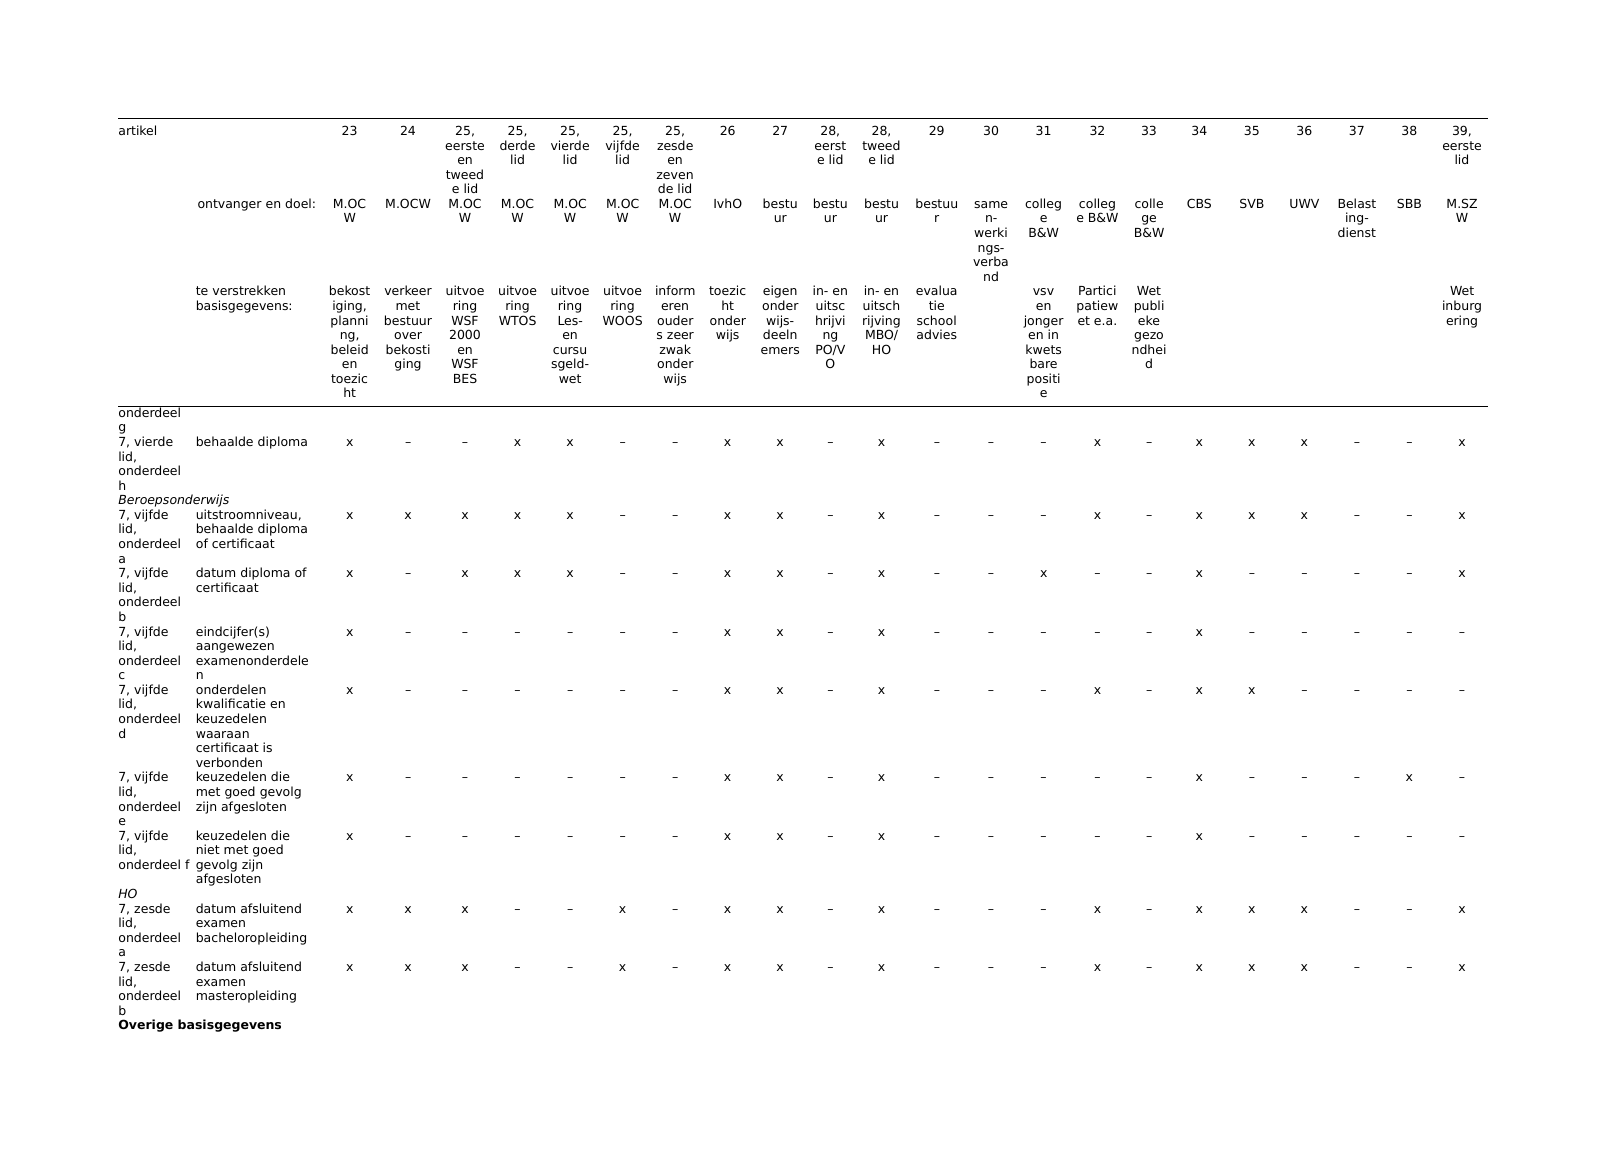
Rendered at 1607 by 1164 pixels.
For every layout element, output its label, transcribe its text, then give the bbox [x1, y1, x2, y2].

table_cell – [1017, 770, 1069, 828]
table_cell M.OCW [596, 197, 649, 284]
table_cell – [965, 435, 1017, 493]
table_cell – [596, 829, 649, 887]
table_cell [491, 493, 543, 508]
table_cell – [596, 435, 649, 493]
table_cell – [491, 901, 543, 960]
table_cell [596, 1018, 649, 1033]
table_cell – [909, 770, 964, 828]
table_cell [1017, 1018, 1069, 1033]
table_cell 7, vijfde lid, onderdeel a [118, 508, 189, 566]
table_cell – [544, 624, 596, 683]
table_cell – [1017, 683, 1069, 770]
table_cell [1435, 407, 1488, 435]
table_cell [649, 887, 701, 901]
table_cell x [544, 566, 596, 624]
table_cell [806, 407, 854, 435]
table_cell x [377, 901, 438, 960]
table_cell – [1330, 566, 1383, 624]
table_cell – [806, 829, 854, 887]
table_cell – [965, 508, 1017, 566]
table_cell [596, 407, 649, 435]
table_cell bestuur [854, 197, 908, 284]
table_cell x [439, 508, 491, 566]
table_cell [754, 1018, 806, 1033]
table_cell x [1173, 508, 1225, 566]
table_cell eigen onderwijs-deelnemers [754, 284, 806, 406]
table_cell x [1070, 960, 1125, 1018]
table_cell [1125, 493, 1173, 508]
table_cell [1017, 493, 1069, 508]
table_cell – [649, 508, 701, 566]
table_cell – [806, 683, 854, 770]
table_cell – [1125, 435, 1173, 493]
table_cell x [1383, 770, 1435, 828]
table_cell x [322, 683, 377, 770]
table_cell – [1330, 508, 1383, 566]
table_cell – [1383, 901, 1435, 960]
table_header artikel [118, 119, 189, 197]
table_cell x [544, 435, 596, 493]
table_cell – [965, 683, 1017, 770]
table_cell [1070, 493, 1125, 508]
table_cell [806, 1018, 854, 1033]
table_cell – [596, 566, 649, 624]
table_cell – [1017, 508, 1069, 566]
table_cell x [701, 901, 754, 960]
table_cell x [1435, 960, 1488, 1018]
table_cell [439, 887, 491, 901]
table_cell keuzedelen die met goed gevolg zijn afgesloten [190, 770, 322, 828]
table_cell [1330, 887, 1383, 901]
table_header 39, eerste lid [1435, 119, 1488, 197]
table_cell [1125, 407, 1173, 435]
table_cell – [439, 770, 491, 828]
table_cell uitstroomniveau, behaalde diploma of certificaat [190, 508, 322, 566]
table_cell in- en uitschrijving PO/VO [806, 284, 854, 406]
table_cell – [806, 435, 854, 493]
table_cell [1070, 1018, 1125, 1033]
table_cell uitvoering WSF 2000 en WSF BES [439, 284, 491, 406]
table_cell – [1383, 508, 1435, 566]
table_cell [1017, 407, 1069, 435]
table_cell Belasting-dienst [1330, 197, 1383, 284]
table_cell x [754, 566, 806, 624]
table_cell [754, 407, 806, 435]
table_cell x [854, 770, 908, 828]
table_cell x [1435, 435, 1488, 493]
table_cell x [1435, 901, 1488, 960]
table_cell x [1278, 508, 1330, 566]
table_cell [854, 887, 908, 901]
table_cell – [491, 960, 543, 1018]
table_cell – [1125, 770, 1173, 828]
table_cell – [965, 624, 1017, 683]
table_cell – [1278, 566, 1330, 624]
table_cell [854, 407, 908, 435]
table_cell [1383, 284, 1435, 406]
table_cell 7, zesde lid, onderdeel a [118, 901, 189, 960]
table_cell samen-werkings-verband [965, 197, 1017, 284]
table_cell uitvoering Les- en cursusgeld-wet [544, 284, 596, 406]
table_cell – [909, 960, 964, 1018]
table_cell – [1383, 683, 1435, 770]
table_header 31 [1017, 119, 1069, 197]
table_cell – [377, 683, 438, 770]
table_cell bekostiging, planning, beleid en toezicht [322, 284, 377, 406]
table_cell [965, 407, 1017, 435]
table_cell [1383, 493, 1435, 508]
table_cell x [322, 901, 377, 960]
table_cell – [1125, 829, 1173, 887]
table_cell – [1017, 960, 1069, 1018]
table_cell – [1383, 829, 1435, 887]
table_cell x [754, 508, 806, 566]
table_cell – [1125, 683, 1173, 770]
table_cell M.OCW [649, 197, 701, 284]
table_cell x [1173, 960, 1225, 1018]
table_cell – [1278, 624, 1330, 683]
table_cell – [491, 624, 543, 683]
table_cell – [1017, 435, 1069, 493]
table_cell – [1017, 901, 1069, 960]
table_cell [1278, 407, 1330, 435]
table_cell informeren ouders zeer zwak onderwijs [649, 284, 701, 406]
table_cell [754, 493, 806, 508]
table_cell – [1125, 508, 1173, 566]
table_cell – [806, 770, 854, 828]
table_cell – [377, 829, 438, 887]
table_cell SBB [1383, 197, 1435, 284]
table_cell [118, 284, 189, 406]
table_cell [491, 1018, 543, 1033]
table_cell x [322, 770, 377, 828]
table_header 35 [1225, 119, 1278, 197]
table_cell – [1070, 770, 1125, 828]
table_cell Participatiewet e.a. [1070, 284, 1125, 406]
table_cell x [754, 960, 806, 1018]
table_cell [1383, 407, 1435, 435]
table_cell uitvoering WOOS [596, 284, 649, 406]
table_cell [377, 407, 438, 435]
table_cell – [1278, 683, 1330, 770]
table_cell toezicht onderwijs [701, 284, 754, 406]
table_cell – [909, 435, 964, 493]
table_cell [854, 493, 908, 508]
table_cell x [1278, 960, 1330, 1018]
table_cell – [596, 683, 649, 770]
table_header 30 [965, 119, 1017, 197]
table_cell [1173, 493, 1225, 508]
table_cell – [491, 829, 543, 887]
table_cell CBS [1173, 197, 1225, 284]
table_cell x [1173, 683, 1225, 770]
table_cell x [854, 566, 908, 624]
table_cell behaalde diploma [190, 435, 322, 493]
table_cell x [1225, 960, 1278, 1018]
table_cell [1330, 493, 1383, 508]
table_cell – [649, 901, 701, 960]
table_cell [1173, 1018, 1225, 1033]
table_header 33 [1125, 119, 1173, 197]
table_cell [1070, 887, 1125, 901]
table_cell – [377, 770, 438, 828]
table_cell – [1070, 829, 1125, 887]
table_cell x [1070, 435, 1125, 493]
table_cell – [1125, 960, 1173, 1018]
table_cell [1125, 1018, 1173, 1033]
table_cell datum diploma of certificaat [190, 566, 322, 624]
table_cell [965, 284, 1017, 406]
table_cell x [754, 829, 806, 887]
table_cell x [1225, 435, 1278, 493]
table_cell – [1125, 901, 1173, 960]
table_cell x [596, 960, 649, 1018]
table_cell – [1330, 960, 1383, 1018]
table_cell – [649, 683, 701, 770]
table_cell [544, 407, 596, 435]
table_cell [965, 1018, 1017, 1033]
table_cell M.SZW [1435, 197, 1488, 284]
table_cell eindcijfer(s) aangewezen examenonderdelen [190, 624, 322, 683]
table_cell – [1330, 683, 1383, 770]
table_header [190, 119, 322, 197]
table_cell x [701, 770, 754, 828]
table_cell – [909, 829, 964, 887]
table_cell – [1330, 435, 1383, 493]
table_cell – [1435, 829, 1488, 887]
table_cell x [322, 624, 377, 683]
table_cell [1017, 887, 1069, 901]
table_cell bestuur [754, 197, 806, 284]
table_cell – [1225, 566, 1278, 624]
table_cell – [909, 901, 964, 960]
table_cell 7, vijfde lid, onderdeel c [118, 624, 189, 683]
table_cell SVB [1225, 197, 1278, 284]
table_cell [1435, 493, 1488, 508]
table_cell – [1070, 566, 1125, 624]
table_cell [118, 197, 189, 284]
table_cell x [701, 566, 754, 624]
table_cell – [544, 683, 596, 770]
table_cell [1383, 887, 1435, 901]
table_cell x [322, 960, 377, 1018]
table_cell x [1173, 435, 1225, 493]
table_cell [439, 493, 491, 508]
table_cell x [439, 901, 491, 960]
table_cell x [1278, 435, 1330, 493]
table_cell – [649, 960, 701, 1018]
table_cell [909, 1018, 964, 1033]
table_header 25, eerste en tweede lid [439, 119, 491, 197]
table_cell – [1225, 624, 1278, 683]
table_cell – [806, 566, 854, 624]
table_cell – [544, 901, 596, 960]
table_cell [1278, 887, 1330, 901]
table_cell x [377, 960, 438, 1018]
table_cell [806, 493, 854, 508]
table_cell college B&W [1125, 197, 1173, 284]
table_cell – [1383, 960, 1435, 1018]
table_cell [754, 887, 806, 901]
table_cell [491, 887, 543, 901]
table_header 25, vierde lid [544, 119, 596, 197]
table_cell – [596, 624, 649, 683]
table_cell – [596, 508, 649, 566]
table_cell [1383, 1018, 1435, 1033]
table_cell – [649, 829, 701, 887]
table_cell onderdelen kwalificatie en keuzedelen waaraan certificaat is verbonden [190, 683, 322, 770]
table_header 28, eerste lid [806, 119, 854, 197]
table_cell x [701, 508, 754, 566]
table_cell – [1125, 624, 1173, 683]
table_cell – [1125, 566, 1173, 624]
table_cell x [439, 566, 491, 624]
table_cell x [701, 960, 754, 1018]
table_cell x [322, 829, 377, 887]
table_cell x [1435, 566, 1488, 624]
table_cell x [491, 566, 543, 624]
table_cell – [909, 624, 964, 683]
table_cell 7, vijfde lid, onderdeel e [118, 770, 189, 828]
table_cell – [1383, 435, 1435, 493]
table_cell x [1278, 901, 1330, 960]
table_header 26 [701, 119, 754, 197]
table_header 27 [754, 119, 806, 197]
table_cell [854, 1018, 908, 1033]
table_cell [1125, 887, 1173, 901]
table_cell – [1278, 770, 1330, 828]
table_cell [1070, 407, 1125, 435]
table_cell x [754, 770, 806, 828]
table_cell [1330, 1018, 1383, 1033]
table_cell – [909, 508, 964, 566]
table_cell [190, 407, 322, 435]
table_cell Wet inburgering [1435, 284, 1488, 406]
table_cell x [854, 960, 908, 1018]
table_cell – [1017, 624, 1069, 683]
table_cell x [1225, 683, 1278, 770]
table_cell x [544, 508, 596, 566]
table_cell – [1383, 566, 1435, 624]
table_cell [701, 407, 754, 435]
table_cell [1225, 407, 1278, 435]
table_cell vsv en jongeren in kwetsbare positie [1017, 284, 1069, 406]
table_cell x [854, 683, 908, 770]
table_cell [1225, 284, 1278, 406]
table_header 36 [1278, 119, 1330, 197]
table_cell – [596, 770, 649, 828]
table_cell x [1173, 770, 1225, 828]
table_cell x [701, 829, 754, 887]
table_cell [1278, 284, 1330, 406]
table_cell 7, vijfde lid, onderdeel d [118, 683, 189, 770]
table_cell IvhO [701, 197, 754, 284]
table_cell – [909, 683, 964, 770]
table_cell [1435, 1018, 1488, 1033]
table_cell [1330, 407, 1383, 435]
table_cell – [491, 770, 543, 828]
table_cell college B&W [1017, 197, 1069, 284]
table_cell [649, 493, 701, 508]
table_cell [909, 887, 964, 901]
table_cell datum afsluitend examen bacheloropleiding [190, 901, 322, 960]
table_cell – [439, 624, 491, 683]
table_cell – [806, 624, 854, 683]
table_cell [544, 493, 596, 508]
table_cell 7, vierde lid, onderdeel h [118, 435, 189, 493]
table_cell x [439, 960, 491, 1018]
table_cell [965, 887, 1017, 901]
table_header 37 [1330, 119, 1383, 197]
table_cell x [1173, 624, 1225, 683]
table_cell [1173, 887, 1225, 901]
table_cell Wet publieke gezondheid [1125, 284, 1173, 406]
table_cell evaluatie schooladvies [909, 284, 964, 406]
table_header 32 [1070, 119, 1125, 197]
table_cell x [854, 508, 908, 566]
table_cell x [1225, 508, 1278, 566]
table_cell x [854, 624, 908, 683]
table_cell x [701, 435, 754, 493]
table_cell – [965, 829, 1017, 887]
table_header 38 [1383, 119, 1435, 197]
table_cell x [1173, 566, 1225, 624]
table_cell – [806, 508, 854, 566]
table_cell – [544, 829, 596, 887]
table_header 24 [377, 119, 438, 197]
table_cell [1278, 1018, 1330, 1033]
table_cell x [854, 901, 908, 960]
table_cell x [1070, 901, 1125, 960]
table_cell verkeer met bestuur over bekostiging [377, 284, 438, 406]
table_cell [596, 887, 649, 901]
table_cell – [439, 683, 491, 770]
table_header 25, derde lid [491, 119, 543, 197]
table_cell x [754, 435, 806, 493]
table_cell [1278, 493, 1330, 508]
table_cell x [491, 508, 543, 566]
table_cell x [701, 624, 754, 683]
table_cell – [1330, 901, 1383, 960]
table_cell [909, 493, 964, 508]
table_header 34 [1173, 119, 1225, 197]
table_cell datum afsluitend examen masteropleiding [190, 960, 322, 1018]
table_cell Overige basisgegevens [118, 1018, 491, 1033]
table_cell – [377, 435, 438, 493]
table_cell – [1383, 624, 1435, 683]
table_cell x [754, 901, 806, 960]
table_cell – [1070, 624, 1125, 683]
table_cell M.OCW [439, 197, 491, 284]
table_cell 7, vijfde lid, onderdeel b [118, 566, 189, 624]
table_cell – [1330, 770, 1383, 828]
table_cell [649, 1018, 701, 1033]
table_header 25, vijfde lid [596, 119, 649, 197]
table_header 28, tweede lid [854, 119, 908, 197]
table_cell [544, 1018, 596, 1033]
table_cell [1173, 284, 1225, 406]
table_cell – [649, 435, 701, 493]
table_cell [701, 1018, 754, 1033]
table_cell x [754, 624, 806, 683]
table_cell x [1173, 901, 1225, 960]
table_cell – [1225, 829, 1278, 887]
table_cell – [1017, 829, 1069, 887]
table_cell x [1225, 901, 1278, 960]
table_cell [1330, 284, 1383, 406]
table_cell x [322, 435, 377, 493]
table_cell HO [118, 887, 438, 901]
table_cell – [439, 435, 491, 493]
table_cell – [806, 901, 854, 960]
table_cell M.OCW [377, 197, 438, 284]
table_cell x [596, 901, 649, 960]
table_cell college B&W [1070, 197, 1125, 284]
table_cell – [491, 683, 543, 770]
table_cell [544, 887, 596, 901]
table_cell [322, 407, 377, 435]
table_header 25, zesde en zevende lid [649, 119, 701, 197]
table_cell [701, 887, 754, 901]
table_cell x [322, 508, 377, 566]
table_cell 7, vijfde lid, onderdeel f [118, 829, 189, 887]
table_cell in- en uitschrijving MBO/HO [854, 284, 908, 406]
table_cell [806, 887, 854, 901]
table_cell x [1070, 508, 1125, 566]
table_cell x [1070, 683, 1125, 770]
table_cell [1435, 887, 1488, 901]
table_cell – [649, 566, 701, 624]
table_cell [1225, 493, 1278, 508]
table_cell [965, 493, 1017, 508]
table_cell – [649, 624, 701, 683]
table_cell – [909, 566, 964, 624]
table_cell [649, 407, 701, 435]
table_cell – [649, 770, 701, 828]
table_cell M.OCW [544, 197, 596, 284]
table_cell ontvanger en doel: [190, 197, 322, 284]
table_cell [491, 407, 543, 435]
table_cell [439, 407, 491, 435]
table_cell – [544, 770, 596, 828]
table_cell x [1435, 508, 1488, 566]
table_cell 7, zesde lid, onderdeel b [118, 960, 189, 1018]
table_cell [1225, 887, 1278, 901]
table_cell – [1435, 624, 1488, 683]
table_cell M.OCW [491, 197, 543, 284]
table_cell [596, 493, 649, 508]
table_cell [909, 407, 964, 435]
table_cell x [854, 435, 908, 493]
table_cell x [491, 435, 543, 493]
table_cell UWV [1278, 197, 1330, 284]
table_cell – [1435, 770, 1488, 828]
table_cell – [1330, 624, 1383, 683]
table_cell – [965, 901, 1017, 960]
table_cell – [965, 960, 1017, 1018]
table_cell M.OCW [322, 197, 377, 284]
table_cell Beroepsonderwijs [118, 493, 438, 508]
table_cell bestuur [806, 197, 854, 284]
table_cell – [439, 829, 491, 887]
table_cell – [1435, 683, 1488, 770]
table_cell – [1225, 770, 1278, 828]
table_cell – [1278, 829, 1330, 887]
table_cell [1173, 407, 1225, 435]
table_cell uitvoering WTOS [491, 284, 543, 406]
table_cell – [377, 624, 438, 683]
table_cell onderdeel g [118, 407, 189, 435]
table_cell – [806, 960, 854, 1018]
table_cell – [544, 960, 596, 1018]
table_cell x [854, 829, 908, 887]
table_cell – [965, 566, 1017, 624]
table_cell x [322, 566, 377, 624]
table_cell [1225, 1018, 1278, 1033]
table_cell – [965, 770, 1017, 828]
table_cell keuzedelen die niet met goed gevolg zijn afgesloten [190, 829, 322, 887]
table_cell te verstrekken basisgegevens: [190, 284, 322, 406]
table_cell – [1330, 829, 1383, 887]
table_cell x [701, 683, 754, 770]
table_cell x [1173, 829, 1225, 887]
table_cell x [377, 508, 438, 566]
table_cell – [377, 566, 438, 624]
table_header 29 [909, 119, 964, 197]
table_header 23 [322, 119, 377, 197]
table_cell bestuur [909, 197, 964, 284]
table_cell x [754, 683, 806, 770]
table_cell [701, 493, 754, 508]
table_cell x [1017, 566, 1069, 624]
